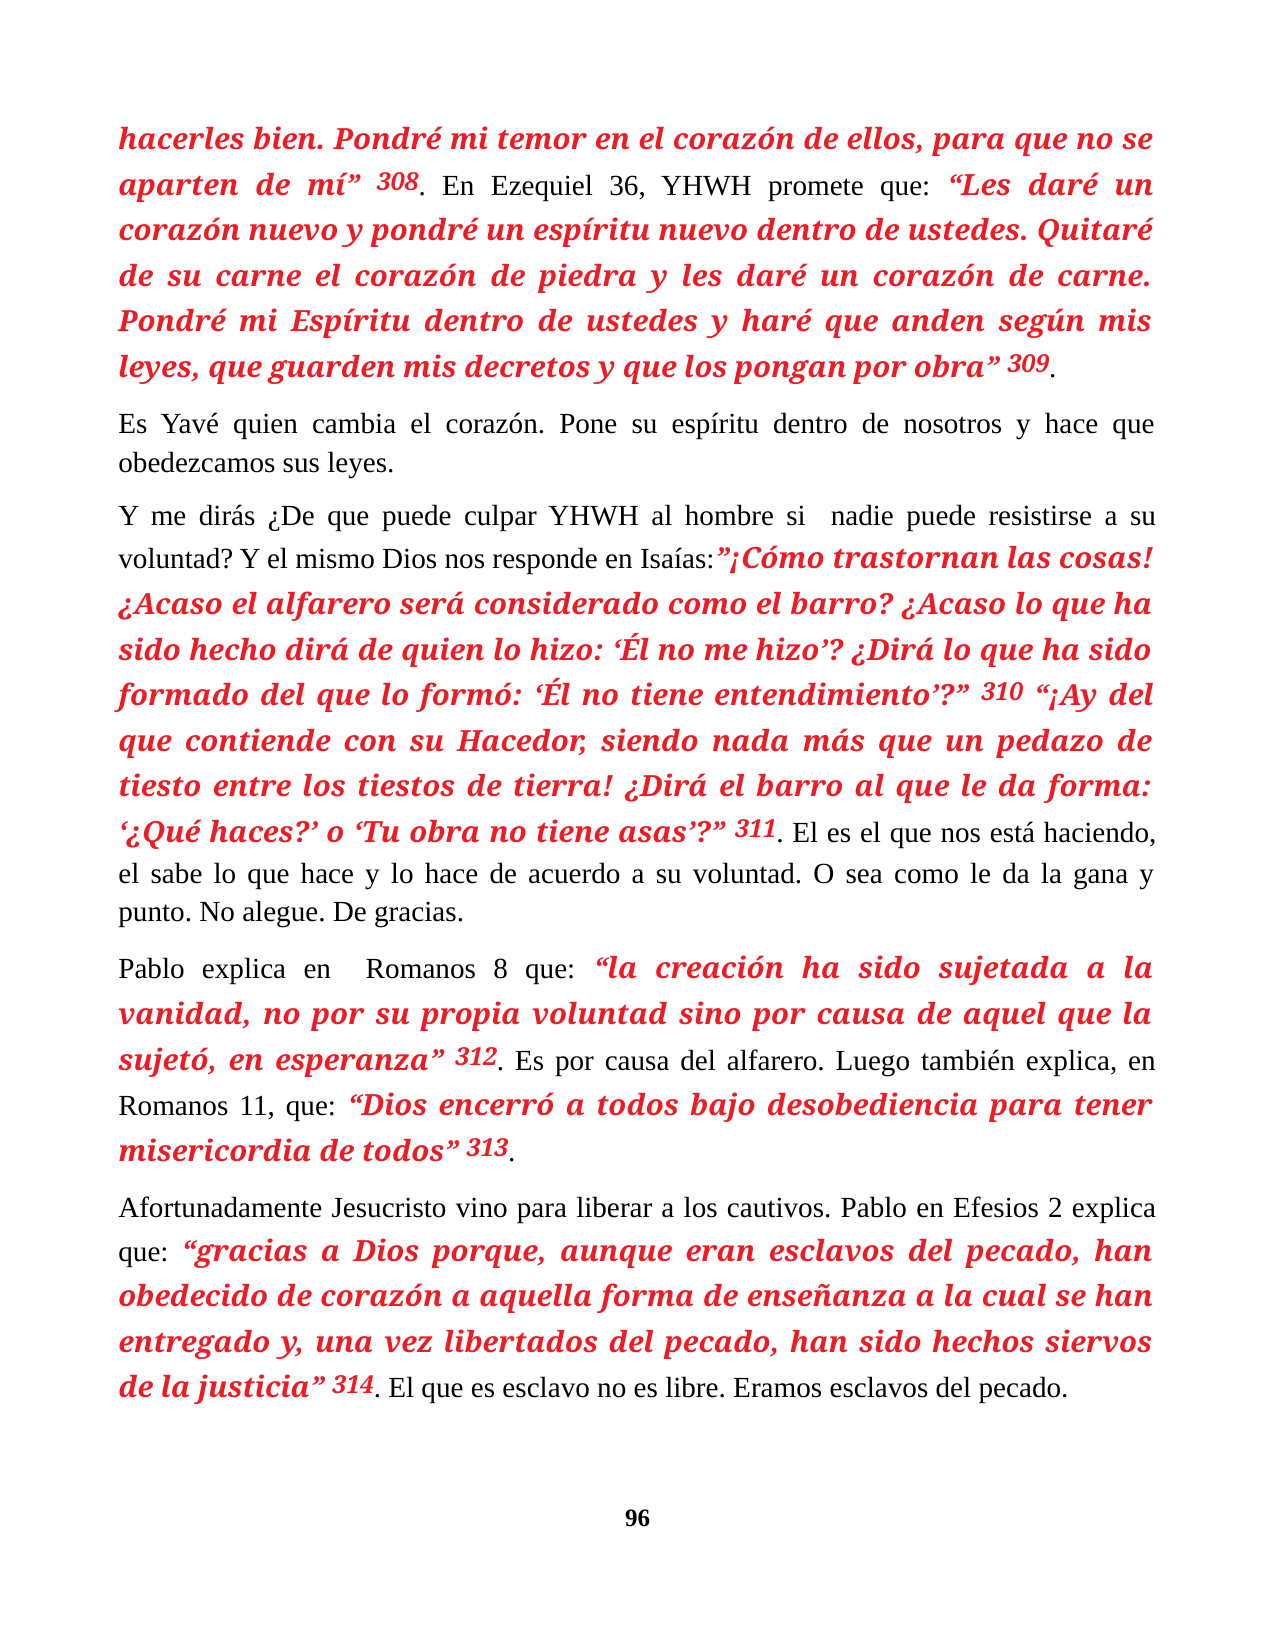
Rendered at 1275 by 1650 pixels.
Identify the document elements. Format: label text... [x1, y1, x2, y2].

text Y me dirás ¿De que puede culpar YHWH al hombre si nadie puede resistirse a su voluntad? Y el mismo Dios nos responde en Isaías:”¡Cómo trastornan las cosas! ¿Acaso el alfarero será considerado como el barro? ¿Acaso lo que ha sido hecho dirá de quien lo hizo: ‘Él no me hizo’? ¿Dirá lo que ha sido formado del que lo formó: ‘Él no tiene entendimiento’?” “¡Ay del que contiende con su Hacedor, siendo nada más que un pedazo de tiesto entre los tiestos de tierra! ¿Dirá el barro al que le da forma: ‘¿Qué haces?’ o ‘Tu obra no tiene asas’?” . El es el que nos está haciendo, el sabe lo que hace y lo hace de acuerdo a su voluntad. O sea como le da la gana y punto. No alegue. De gracias. [118, 498, 1157, 928]
text Es Yavé quien cambia el corazón. Pone su espíritu dentro de nosotros y hace que obedezcamos sus leyes. [118, 406, 1157, 478]
text hacerles bien. Pondré mi temor en el corazón de ellos, para que no se aparten de mí” . En Ezequiel 36, YHWH promete que: “Les daré un corazón nuevo y pondré un espíritu nuevo dentro de ustedes. Quitaré de su carne el corazón de piedra y les daré un corazón de carne. Pondré mi Espíritu dentro de ustedes y haré que anden según mis leyes, que guarden mis decretos y que los pongan por obra” . [118, 118, 1157, 386]
text Pablo explica en Romanos 8 que: “la creación ha sido sujetada a la vanidad, no por su propia voluntad sino por causa de aquel que la sujetó, en esperanza” . Es por causa del alfarero. Luego también explica, en Romanos 11, que: “Dios encerró a todos bajo desobediencia para tener misericordia de todos” . [118, 948, 1157, 1170]
text Afortunadamente Jesucristo vino para liberar a los cautivos. Pablo en Efesios 2 explica que: “gracias a Dios porque, aunque eran esclavos del pecado, han obedecido de corazón a aquella forma de enseñanza a la cual se han entregado y, una vez libertados del pecado, han sido hechos siervos de la justicia” . El que es esclavo no es libre. Eramos esclavos del pecado. [118, 1190, 1157, 1406]
